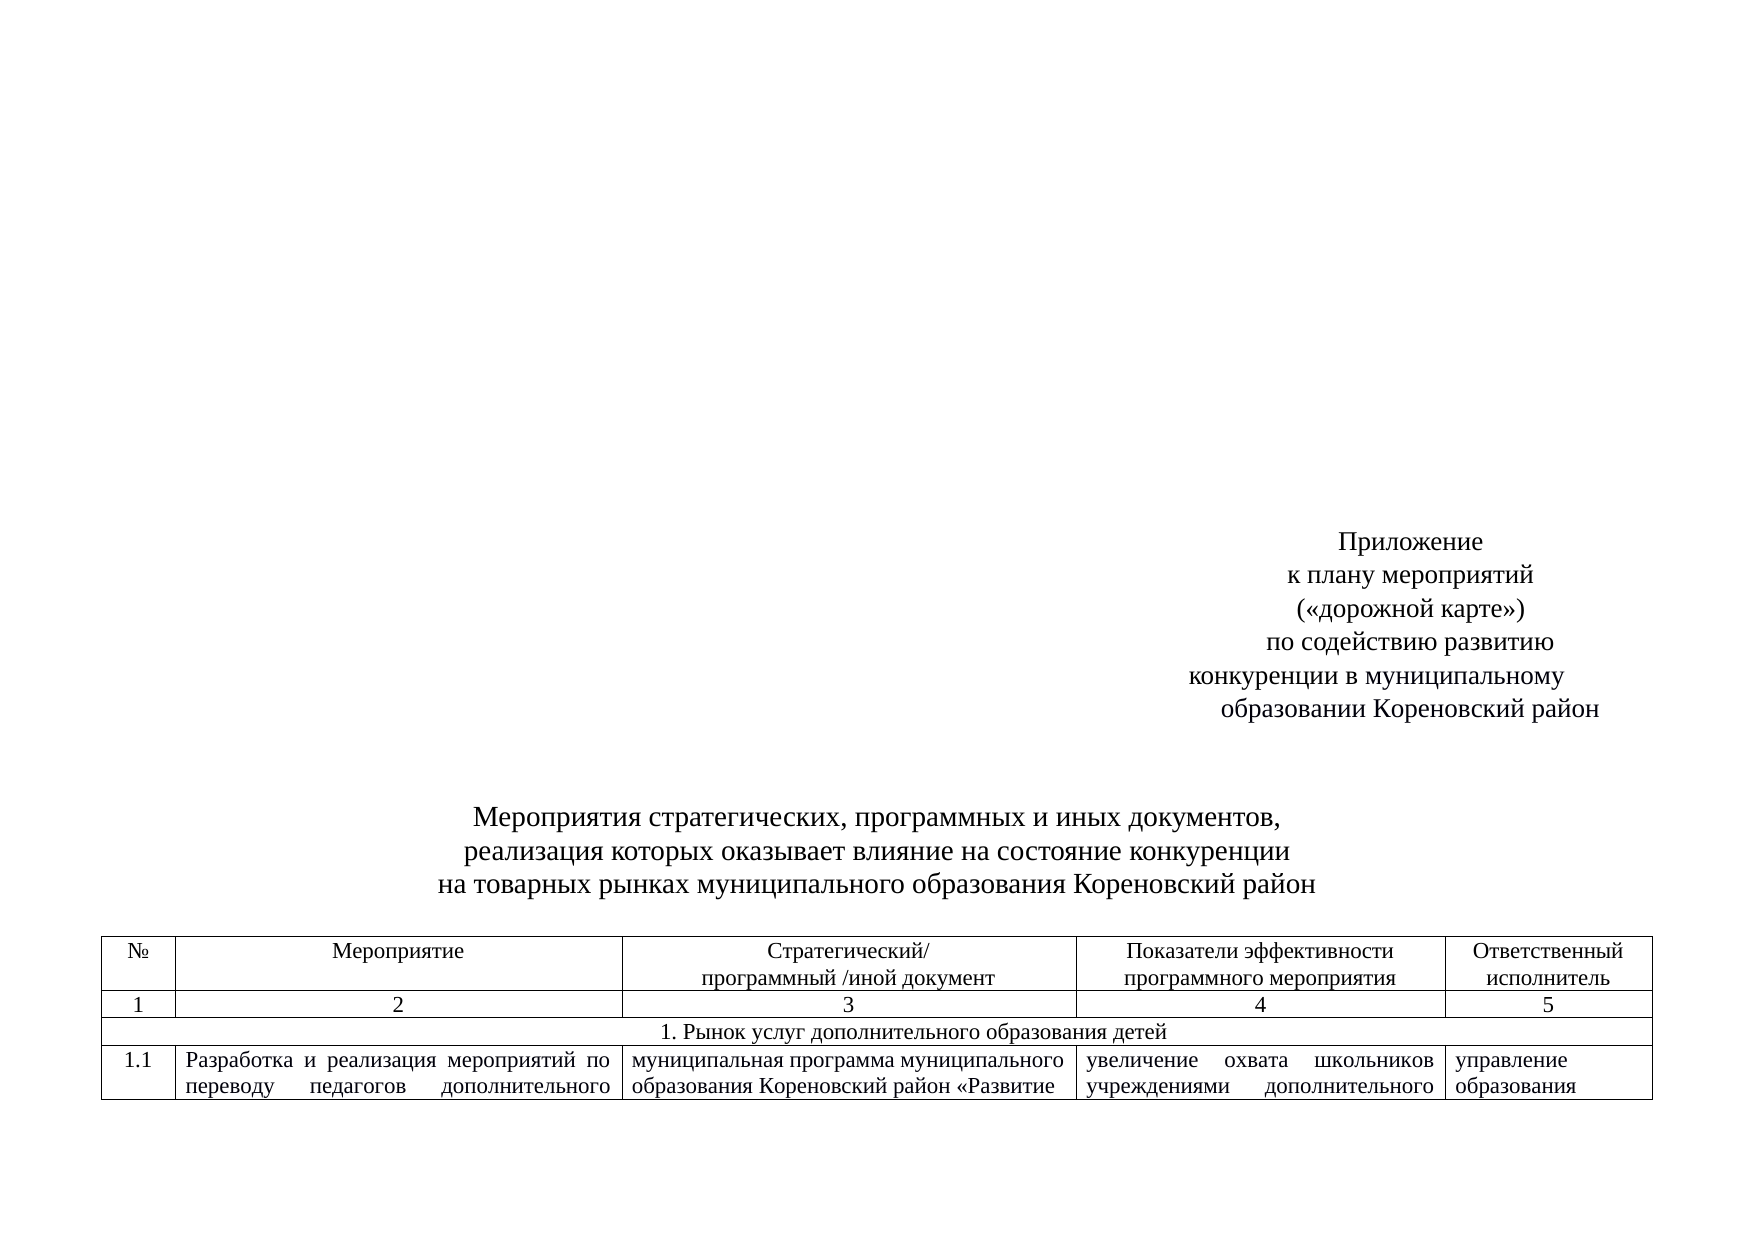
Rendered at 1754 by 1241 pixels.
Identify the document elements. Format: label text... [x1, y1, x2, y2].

text по содействию развитию [1184, 624, 1636, 657]
table_cell 2 [176, 991, 622, 1017]
table_cell 1 [102, 991, 175, 1017]
table_cell Разработка и реализация мероприятий по переводу педагогов дополнительного [176, 1046, 622, 1098]
table_cell 3 [623, 991, 1076, 1017]
table_cell 4 [1077, 991, 1445, 1017]
table_cell 1. Рынок услуг дополнительного образования детей [102, 1018, 1652, 1045]
table_header Показатели эффективности программного мероприятия [1077, 937, 1445, 990]
table_cell увеличение охвата школьников учреждениями дополнительного [1077, 1046, 1445, 1098]
table_header Ответственный исполнитель [1446, 937, 1652, 990]
table_cell 1.1 [102, 1046, 175, 1098]
table_cell 5 [1446, 991, 1652, 1017]
text образовании Кореновский район [1184, 691, 1636, 724]
table_header Стратегический/ программный /иной документ [623, 937, 1076, 990]
table_cell управление образования [1446, 1046, 1652, 1098]
text Приложение [1185, 523, 1636, 557]
table_cell муниципальная программа муниципального образования Кореновский район «Развитие [623, 1046, 1076, 1098]
table_header Мероприятие [176, 937, 622, 990]
table_header № [102, 937, 175, 990]
text Мероприятия стратегических, программных и иных документов, реализация которых оказывает влияние на состояние конкуренции на товарных рынках муниципального образования Кореновский район [118, 799, 1636, 900]
text к плану мероприятий [1185, 557, 1636, 590]
text конкуренции в муниципальному [1184, 657, 1636, 691]
text («дорожной карте») [1186, 590, 1636, 624]
